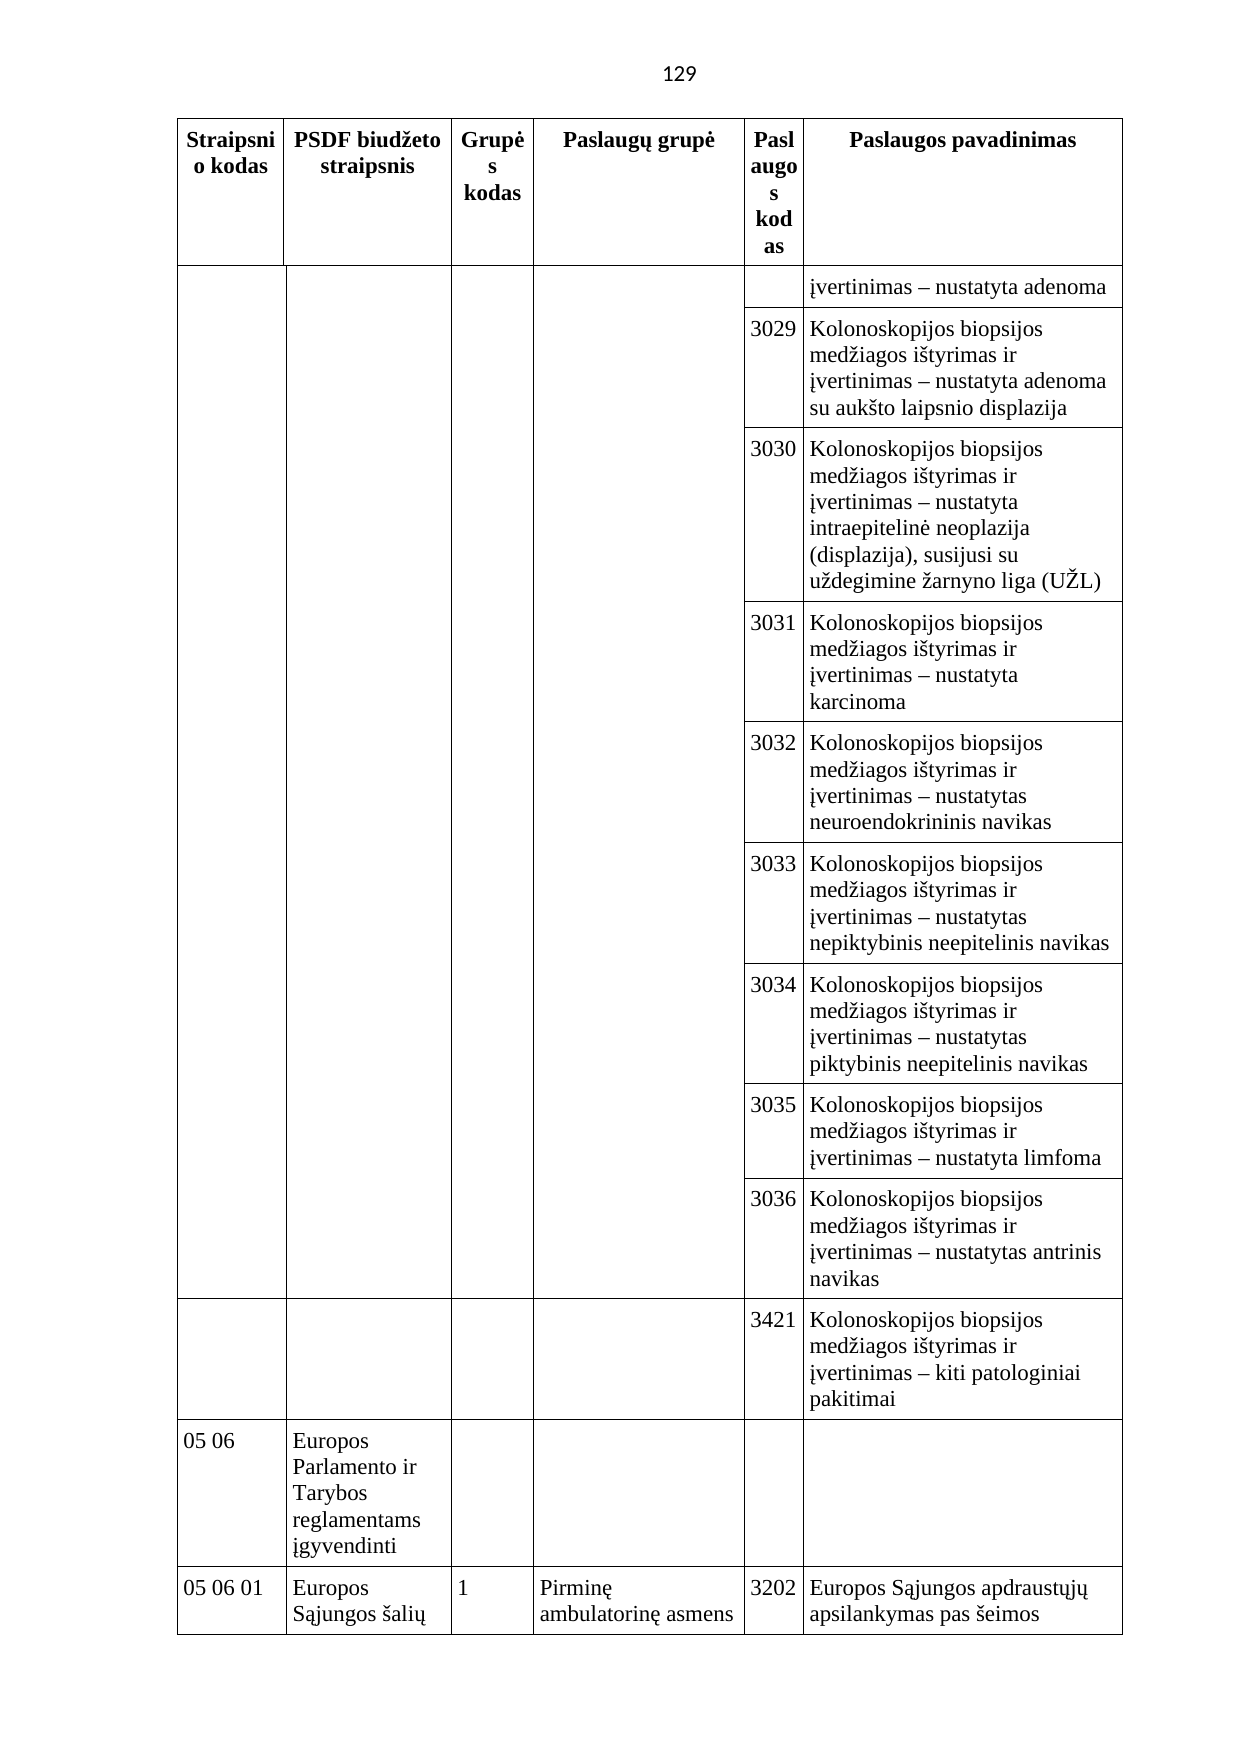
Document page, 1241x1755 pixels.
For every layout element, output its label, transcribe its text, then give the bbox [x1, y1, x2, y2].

table_cell Kolonoskopijos biopsijos medžiagos ištyrimas ir įvertinimas – nustatytas nepiktybinis neepitelinis navikas [804, 843, 1122, 962]
table_cell [452, 842, 533, 962]
table_cell Kolonoskopijos biopsijos medžiagos ištyrimas ir įvertinimas – nustatyta limfoma [804, 1084, 1122, 1177]
table_cell [287, 1299, 451, 1419]
table_cell Europos Sąjungos apdraustųjų apsilankymas pas šeimos [804, 1567, 1122, 1633]
table_cell [178, 1299, 286, 1419]
table_cell [287, 1083, 451, 1177]
table_cell [452, 307, 533, 427]
table_cell įvertinimas – nustatyta adenoma [804, 266, 1122, 307]
table_cell [534, 307, 744, 427]
table_cell [452, 1299, 533, 1419]
table_cell [287, 601, 451, 721]
table_header Paslaugos kodas [745, 119, 803, 265]
table_cell [287, 307, 451, 427]
table_cell [534, 963, 744, 1083]
table_cell [178, 1178, 286, 1298]
table_cell [287, 963, 451, 1083]
table_cell Kolonoskopijos biopsijos medžiagos ištyrimas ir įvertinimas – nustatyta adenoma su aukšto laipsnio displazija [804, 308, 1122, 427]
table_cell [534, 1420, 744, 1566]
table_cell [452, 1420, 533, 1566]
table_header Paslaugų grupė [534, 119, 744, 265]
table_cell Kolonoskopijos biopsijos medžiagos ištyrimas ir įvertinimas – nustatytas neuroendokrininis navikas [804, 722, 1122, 842]
table_header Grupės kodas [452, 119, 533, 265]
table_cell 3031 [745, 602, 803, 721]
table_cell [534, 1083, 744, 1177]
table_cell [287, 721, 451, 842]
table_cell 05 06 01 [178, 1567, 286, 1633]
table_header Straipsnio kodas [178, 119, 283, 265]
table_cell 3030 [745, 428, 803, 601]
table_cell [452, 1178, 533, 1298]
table_cell [287, 266, 451, 307]
table_header Paslaugos pavadinimas [804, 119, 1122, 265]
table_cell [178, 601, 286, 721]
table_cell Pirminę ambulatorinę asmens [534, 1567, 744, 1633]
table_cell [178, 266, 286, 307]
table_cell 3034 [745, 964, 803, 1083]
table_cell 1 [452, 1567, 533, 1633]
table_cell [178, 842, 286, 962]
table_cell [178, 721, 286, 842]
table_cell [804, 1420, 1122, 1566]
table_cell [178, 307, 286, 427]
table_cell 3035 [745, 1084, 803, 1177]
table_cell Kolonoskopijos biopsijos medžiagos ištyrimas ir įvertinimas – nustatyta intraepitelinė neoplazija (displazija), susijusi su uždegimine žarnyno liga (UŽL) [804, 428, 1122, 601]
table_cell [534, 427, 744, 601]
table_cell [534, 601, 744, 721]
table_cell 3036 [745, 1179, 803, 1298]
table_cell 05 06 [178, 1420, 286, 1566]
table_cell [178, 963, 286, 1083]
table_cell [745, 1420, 803, 1566]
table_cell [452, 963, 533, 1083]
table_cell [745, 266, 803, 307]
table_cell [452, 721, 533, 842]
table_cell 3033 [745, 843, 803, 962]
table_cell [178, 1083, 286, 1177]
table_cell Kolonoskopijos biopsijos medžiagos ištyrimas ir įvertinimas – nustatyta karcinoma [804, 602, 1122, 721]
table_cell [534, 266, 744, 307]
table_cell [534, 842, 744, 962]
table_cell [287, 1178, 451, 1298]
table_cell 3202 [745, 1567, 803, 1633]
table_cell [452, 427, 533, 601]
table_cell 3421 [745, 1299, 803, 1419]
table_cell 3032 [745, 722, 803, 842]
table_cell [452, 1083, 533, 1177]
table_cell [534, 1299, 744, 1419]
table_cell [287, 427, 451, 601]
table_cell Kolonoskopijos biopsijos medžiagos ištyrimas ir įvertinimas – nustatytas piktybinis neepitelinis navikas [804, 964, 1122, 1083]
table_cell Europos Sąjungos šalių [287, 1567, 451, 1633]
table_cell 3029 [745, 308, 803, 427]
table_header PSDF biudžeto straipsnis [284, 119, 451, 265]
table_cell [287, 842, 451, 962]
table_cell [534, 1178, 744, 1298]
table_cell [178, 427, 286, 601]
table_cell Europos Parlamento ir Tarybos reglamentams įgyvendinti [287, 1420, 451, 1566]
table_cell [534, 721, 744, 842]
table_cell [452, 266, 533, 307]
table_cell Kolonoskopijos biopsijos medžiagos ištyrimas ir įvertinimas – nustatytas antrinis navikas [804, 1179, 1122, 1298]
table_cell [452, 601, 533, 721]
table_cell Kolonoskopijos biopsijos medžiagos ištyrimas ir įvertinimas – kiti patologiniai pakitimai [804, 1299, 1122, 1419]
